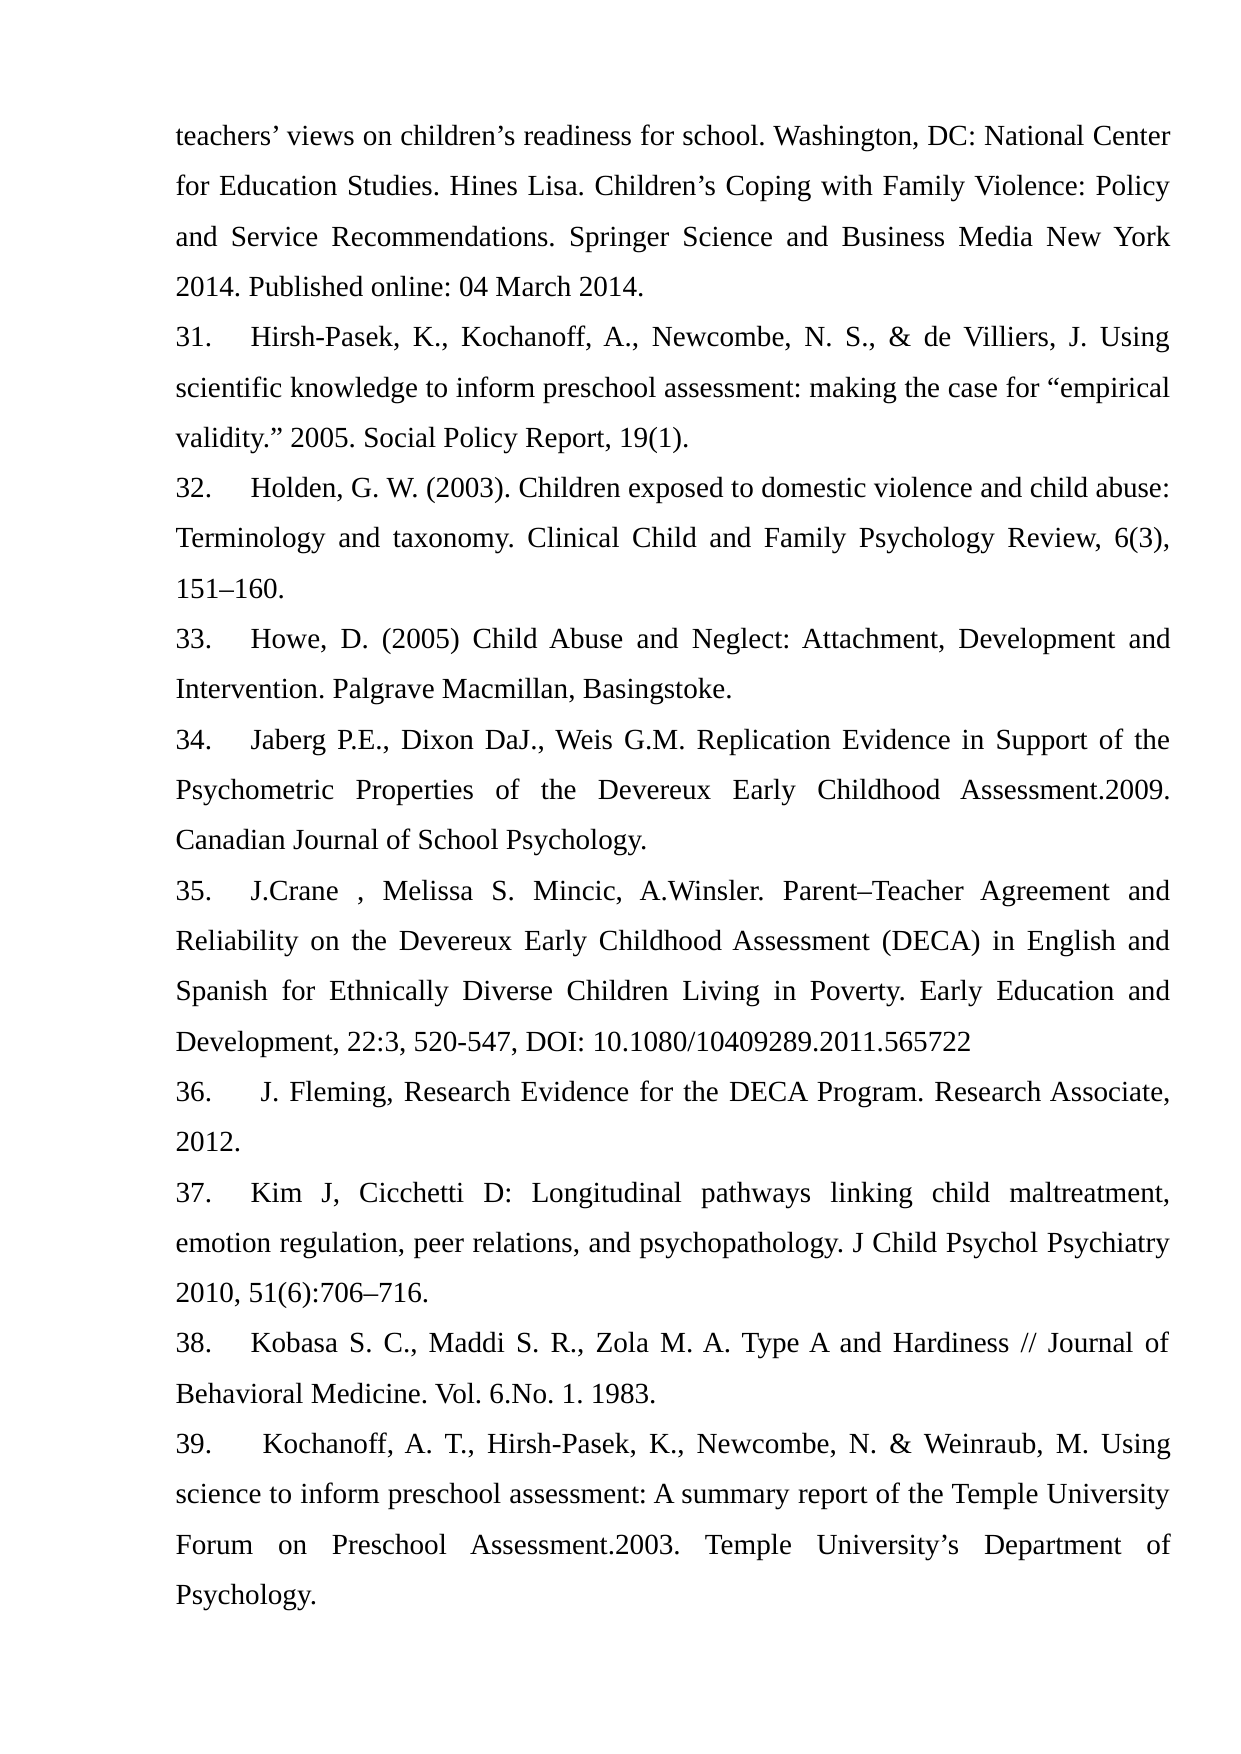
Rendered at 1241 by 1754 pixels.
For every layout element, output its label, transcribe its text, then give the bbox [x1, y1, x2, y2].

list teachers’ views on children’s readiness for school. Washington, DC: National Center for Education Studies. Hines Lisa. Children’s Coping with Family Violence: Policy and Service Recommendations. Springer Science and Business Media New York 2014. Published online: 04 March 2014. [175, 118, 1171, 303]
list Howe, D. (2005) Child Abuse and Neglect: Attachment, Development and Intervention. Palgrave Macmillan, Basingstoke. [175, 621, 1171, 705]
list Kochanoff, A. T., Hirsh-Pasek, K., Newcombe, N. & Weinraub, M. Using science to inform preschool assessment: A summary report of the Temple University Forum on Preschool Assessment.2003. Temple University’s Department of Psychology. [175, 1426, 1171, 1611]
list Kobasa S. C., Maddi S. R., Zola M. A. Type A and Hardiness // Journal of Behavioral Medicine. Vol. 6.No. 1. 1983. [175, 1326, 1171, 1409]
list Jaberg P.E., Dixon DaJ., Weis G.M. Replication Evidence in Support of the Psychometric Properties of the Devereux Early Childhood Assessment.2009. Canadian Journal of School Psychology. [175, 722, 1171, 856]
list Holden, G. W. (2003). Children exposed to domestic violence and child abuse: Terminology and taxonomy. Clinical Child and Family Psychology Review, 6(3), 151–160. [175, 470, 1171, 604]
list Hirsh-Pasek, K., Kochanoff, A., Newcombe, N. S., & de Villiers, J. Using scientific knowledge to inform preschool assessment: making the case for “empirical validity.” 2005. Social Policy Report, 19(1). [175, 319, 1171, 453]
list Kim J, Cicchetti D: Longitudinal pathways linking child maltreatment, emotion regulation, peer relations, and psychopathology. J Child Psychol Psychiatry 2010, 51(6):706–716. [175, 1175, 1171, 1309]
list J. Fleming, Research Evidence for the DECA Program. Research Associate, 2012. [175, 1074, 1171, 1158]
list J.Crane , Melissa S. Mincic, A.Winsler. Parent–Teacher Agreement and Reliability on the Devereux Early Childhood Assessment (DECA) in English and Spanish for Ethnically Diverse Children Living in Poverty. Early Education and Development, 22:3, 520-547, DOI: 10.1080/10409289.2011.565722 [175, 873, 1171, 1057]
